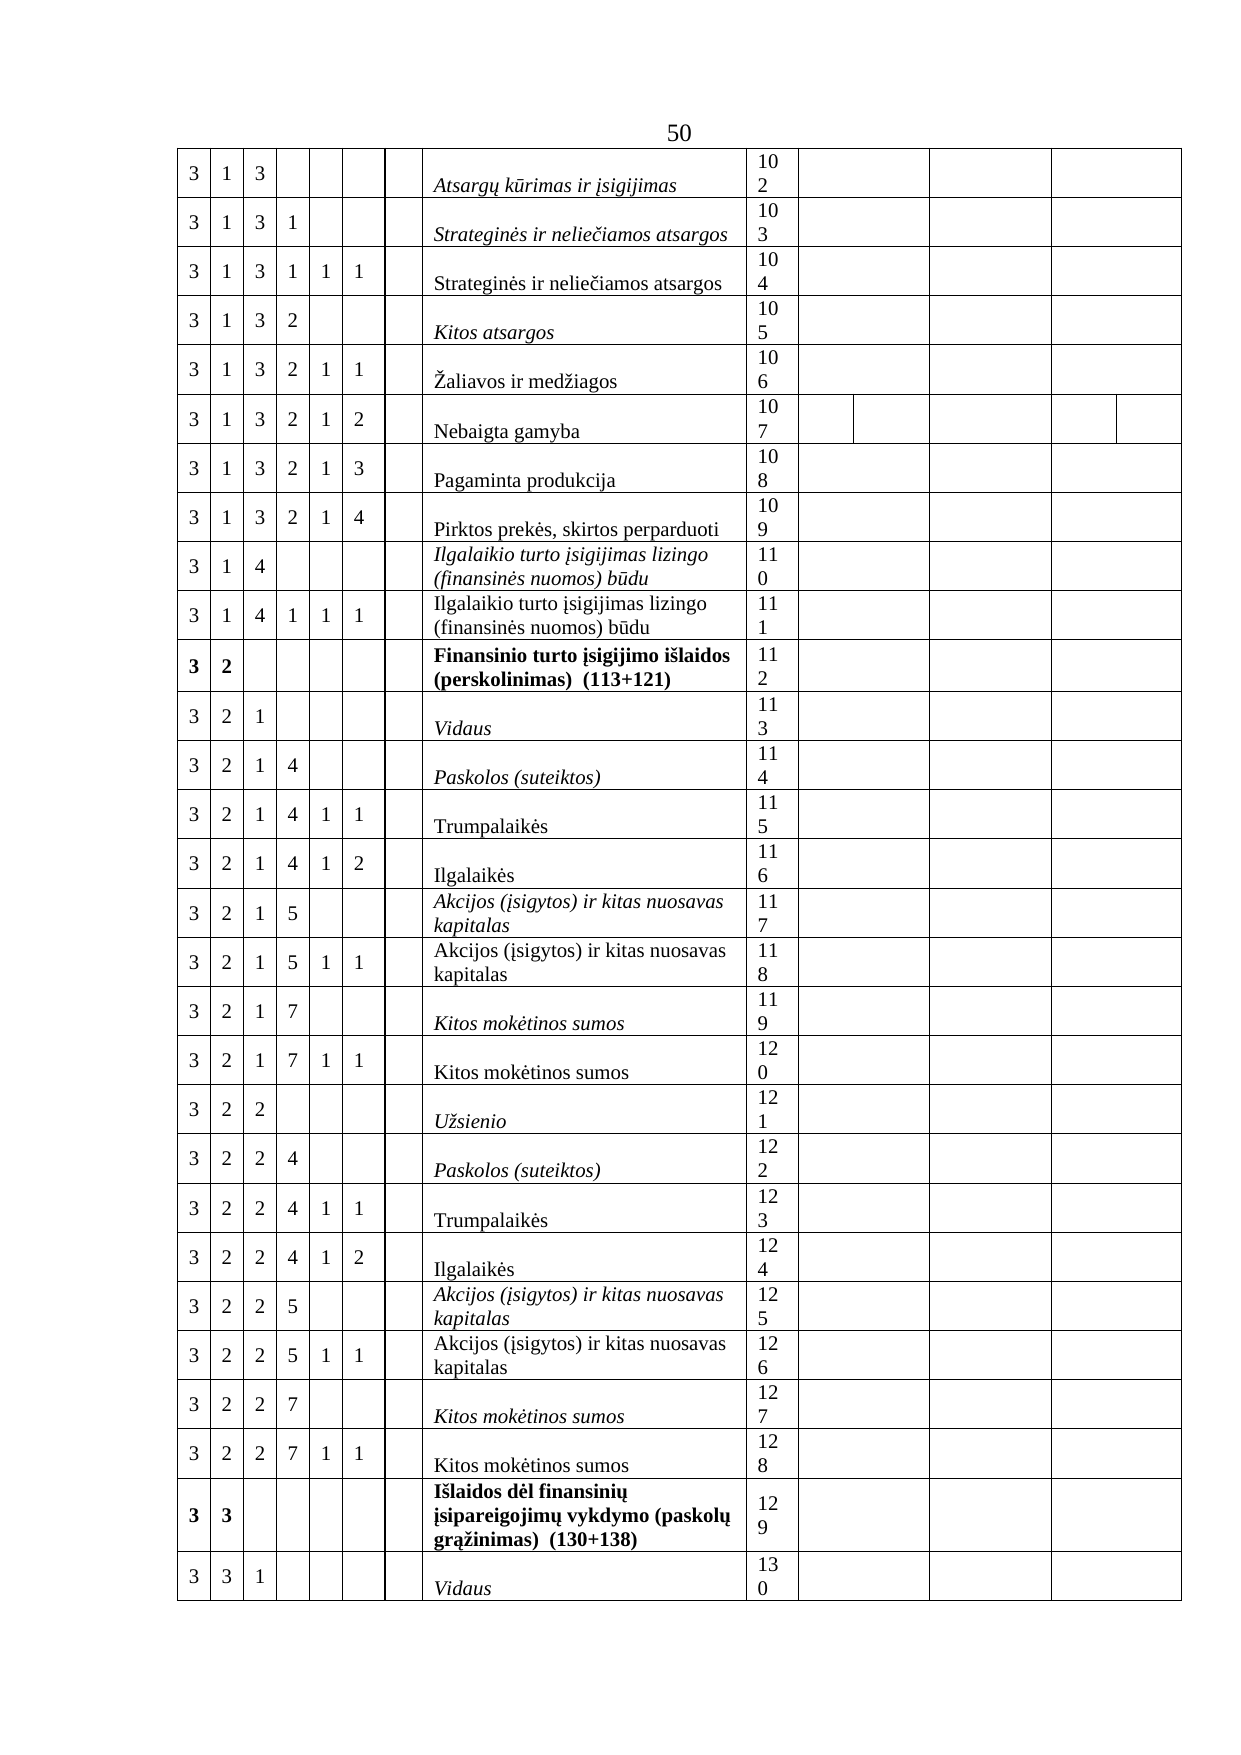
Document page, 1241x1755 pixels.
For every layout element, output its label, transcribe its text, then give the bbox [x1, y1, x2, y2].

table_cell [1052, 444, 1117, 492]
table_cell 122 [747, 1134, 798, 1182]
table_cell [310, 987, 342, 1035]
table_cell [853, 444, 929, 492]
table_cell [1117, 247, 1181, 295]
table_cell [343, 1085, 384, 1133]
table_cell Nebaigta gamyba [423, 395, 746, 443]
table_cell [799, 839, 853, 887]
table_cell 1 [244, 938, 276, 986]
table_cell [930, 1184, 1051, 1232]
table_cell [1052, 938, 1117, 986]
table_cell 7 [277, 1429, 309, 1477]
table_cell 3 [178, 1479, 210, 1551]
table_cell 1 [310, 395, 342, 443]
table_cell 2 [211, 987, 243, 1035]
table_cell [854, 395, 929, 443]
table_cell 2 [244, 1331, 276, 1379]
table_cell [799, 1331, 853, 1379]
table_cell [853, 1429, 929, 1477]
table_cell [386, 395, 422, 443]
table_cell [1117, 741, 1181, 789]
table_cell [853, 1134, 929, 1182]
table_cell [343, 889, 384, 937]
table_cell [386, 1134, 422, 1182]
table_cell 3 [178, 1429, 210, 1477]
table_cell [853, 493, 929, 541]
table_cell [799, 198, 853, 246]
table_cell 123 [747, 1184, 798, 1232]
table_cell 1 [244, 1552, 276, 1600]
table_cell Ilgalaikės [423, 839, 746, 887]
table_cell Akcijos (įsigytos) ir kitas nuosavas kapitalas [423, 1282, 746, 1330]
table_cell [1117, 692, 1181, 740]
table_cell 7 [277, 1380, 309, 1428]
table_cell [1117, 1282, 1181, 1330]
table_cell [1052, 1552, 1117, 1600]
table_cell [1052, 692, 1117, 740]
table_cell [343, 1134, 384, 1182]
table_cell [1117, 1331, 1181, 1379]
table_cell 1 [244, 790, 276, 838]
table_cell 3 [211, 1479, 243, 1551]
table_cell [853, 1184, 929, 1232]
table_cell [386, 938, 422, 986]
table_cell [853, 198, 929, 246]
table_cell 4 [277, 1134, 309, 1182]
table_cell Paskolos (suteiktos) [423, 1134, 746, 1182]
table_cell [853, 692, 929, 740]
table_cell 5 [277, 1282, 309, 1330]
table_cell [799, 1380, 853, 1428]
table_cell 3 [178, 1233, 210, 1281]
table_cell [386, 741, 422, 789]
table_cell [799, 790, 853, 838]
table_cell 1 [310, 839, 342, 887]
table_cell [853, 542, 929, 590]
table_cell [386, 1184, 422, 1232]
table_cell [343, 640, 384, 691]
table_cell [310, 741, 342, 789]
table_cell 3 [178, 493, 210, 541]
table_cell 4 [244, 591, 276, 639]
table_cell 1 [211, 493, 243, 541]
table_cell [343, 741, 384, 789]
table_cell [930, 1233, 1051, 1281]
table_cell [853, 1552, 929, 1600]
table_cell 1 [310, 1036, 342, 1084]
table_cell 5 [277, 1331, 309, 1379]
table_cell [343, 987, 384, 1035]
table_cell [930, 1134, 1051, 1182]
table_cell 1 [310, 790, 342, 838]
table_cell [310, 640, 342, 691]
table_cell [930, 692, 1051, 740]
table_cell 1 [211, 345, 243, 393]
table_cell [799, 542, 853, 590]
table_cell [1052, 1429, 1117, 1477]
table_cell 2 [211, 790, 243, 838]
table_cell [310, 889, 342, 937]
table_cell 3 [178, 938, 210, 986]
table_cell Akcijos (įsigytos) ir kitas nuosavas kapitalas [423, 1331, 746, 1379]
table_cell 1 [310, 591, 342, 639]
table_cell [386, 790, 422, 838]
table_cell Akcijos (įsigytos) ir kitas nuosavas kapitalas [423, 938, 746, 986]
table_cell 1 [343, 1184, 384, 1232]
table_cell [1052, 493, 1117, 541]
table_cell 2 [343, 1233, 384, 1281]
table_cell [853, 1233, 929, 1281]
table_cell 3 [178, 345, 210, 393]
table_cell [799, 345, 853, 393]
table_cell [1052, 345, 1117, 393]
table_cell Kitos mokėtinos sumos [423, 1380, 746, 1428]
table_cell [277, 1479, 309, 1551]
table_cell 4 [277, 1184, 309, 1232]
table_cell [930, 1479, 1051, 1551]
table_cell [930, 1429, 1051, 1477]
table_cell 1 [211, 247, 243, 295]
table_cell [799, 889, 853, 937]
table_cell [310, 1134, 342, 1182]
table_cell [930, 938, 1051, 986]
table_cell Vidaus [423, 1552, 746, 1600]
table_cell [1052, 987, 1117, 1035]
table_cell [799, 1282, 853, 1330]
table_cell 1 [310, 1429, 342, 1477]
table_cell 1 [310, 1331, 342, 1379]
table_cell 115 [747, 790, 798, 838]
table_cell [386, 1479, 422, 1551]
table_cell 3 [178, 1380, 210, 1428]
table_cell 4 [277, 790, 309, 838]
table_cell [386, 692, 422, 740]
table_cell [853, 1479, 929, 1551]
table_cell [853, 790, 929, 838]
table_cell [310, 1479, 342, 1551]
table_cell [386, 1233, 422, 1281]
table_cell 1 [211, 149, 243, 197]
table_cell [930, 444, 1051, 492]
table_cell 2 [211, 1429, 243, 1477]
table_cell [1052, 640, 1117, 691]
table_cell 4 [343, 493, 384, 541]
table_cell [277, 1552, 309, 1600]
table_cell [799, 938, 853, 986]
table_cell [930, 1331, 1051, 1379]
table_cell [799, 247, 853, 295]
table_cell [1052, 1184, 1117, 1232]
table_cell 3 [178, 741, 210, 789]
table_cell [386, 1085, 422, 1133]
table_cell 3 [178, 1085, 210, 1133]
table_cell [1117, 790, 1181, 838]
table_cell 3 [244, 149, 276, 197]
table_cell [799, 591, 853, 639]
table_cell 1 [343, 1036, 384, 1084]
table_cell [1052, 790, 1117, 838]
table_cell [277, 542, 309, 590]
table_cell 1 [343, 790, 384, 838]
table_cell 107 [747, 395, 798, 443]
table_cell 1 [211, 395, 243, 443]
table_cell [1117, 395, 1181, 443]
table_cell [1117, 1429, 1181, 1477]
table_cell 3 [178, 987, 210, 1035]
table_cell 113 [747, 692, 798, 740]
table_cell [1052, 198, 1117, 246]
table_cell 2 [211, 839, 243, 887]
table_cell [1052, 542, 1117, 590]
table_cell 2 [211, 741, 243, 789]
table_cell 128 [747, 1429, 798, 1477]
table_cell 3 [178, 149, 210, 197]
table_cell [310, 1282, 342, 1330]
table_cell [277, 640, 309, 691]
table_cell 2 [244, 1429, 276, 1477]
table_cell 1 [277, 198, 309, 246]
table_cell [853, 741, 929, 789]
table_cell [1052, 1036, 1117, 1084]
table_cell [799, 640, 853, 691]
table_cell [386, 987, 422, 1035]
table_cell [853, 839, 929, 887]
table_cell Finansinio turto įsigijimo išlaidos (perskolinimas) (113+121) [423, 640, 746, 691]
table_cell 1 [343, 591, 384, 639]
table_cell Paskolos (suteiktos) [423, 741, 746, 789]
table_cell [1117, 345, 1181, 393]
table_cell [310, 149, 342, 197]
table_cell [930, 1380, 1051, 1428]
table_cell [386, 1429, 422, 1477]
table_cell [1117, 1134, 1181, 1182]
table_cell 118 [747, 938, 798, 986]
table_cell [386, 149, 422, 197]
table_cell Užsienio [423, 1085, 746, 1133]
table_cell [1117, 542, 1181, 590]
table_cell [1117, 1380, 1181, 1428]
table_cell 2 [277, 444, 309, 492]
table_cell 120 [747, 1036, 798, 1084]
table_cell [799, 1085, 853, 1133]
table_cell [853, 296, 929, 344]
table_cell [799, 1233, 853, 1281]
table_cell 1 [343, 345, 384, 393]
table_cell 2 [211, 1184, 243, 1232]
table_cell 1 [211, 444, 243, 492]
table_cell 3 [244, 296, 276, 344]
table_cell [930, 149, 1051, 197]
table_cell 4 [277, 1233, 309, 1281]
table_cell 1 [277, 591, 309, 639]
table_cell [1117, 640, 1181, 691]
table_cell 1 [343, 1331, 384, 1379]
table_cell Trumpalaikės [423, 790, 746, 838]
table_cell [310, 1552, 342, 1600]
table_cell [1052, 1331, 1117, 1379]
table_cell Ilgalaikio turto įsigijimas lizingo (finansinės nuomos) būdu [423, 542, 746, 590]
table_cell 1 [310, 938, 342, 986]
table_cell [1052, 1134, 1117, 1182]
table_cell [386, 542, 422, 590]
table_cell 2 [343, 839, 384, 887]
table_cell 2 [211, 692, 243, 740]
table_cell 112 [747, 640, 798, 691]
table_cell [1052, 247, 1117, 295]
table_cell 117 [747, 889, 798, 937]
table_cell [386, 1380, 422, 1428]
table_cell [343, 1380, 384, 1428]
table_cell [799, 1429, 853, 1477]
table_cell [244, 640, 276, 691]
table_cell 3 [211, 1552, 243, 1600]
table_cell [930, 1282, 1051, 1330]
table_cell [1052, 591, 1117, 639]
table_cell 105 [747, 296, 798, 344]
table_cell 2 [211, 1331, 243, 1379]
table_cell [799, 493, 853, 541]
table_cell 1 [244, 741, 276, 789]
table_cell Ilgalaikio turto įsigijimas lizingo (finansinės nuomos) būdu [423, 591, 746, 639]
table_cell 3 [178, 1134, 210, 1182]
table_cell [343, 1552, 384, 1600]
table_cell 127 [747, 1380, 798, 1428]
table_cell 2 [277, 345, 309, 393]
table_cell [310, 542, 342, 590]
table_cell [799, 741, 853, 789]
table_cell [853, 1085, 929, 1133]
table_cell 1 [211, 542, 243, 590]
table_cell 1 [310, 345, 342, 393]
table_cell 2 [211, 1233, 243, 1281]
table_cell 7 [277, 1036, 309, 1084]
table_cell [1117, 1085, 1181, 1133]
table_cell 3 [178, 839, 210, 887]
table_cell 1 [244, 692, 276, 740]
table_cell Vidaus [423, 692, 746, 740]
table_cell [930, 839, 1051, 887]
table_cell 104 [747, 247, 798, 295]
table_cell [853, 987, 929, 1035]
table_cell [343, 692, 384, 740]
table_cell 2 [244, 1282, 276, 1330]
table_cell 3 [178, 395, 210, 443]
table_cell [310, 1085, 342, 1133]
table_cell [1117, 1036, 1181, 1084]
table_cell Kitos mokėtinos sumos [423, 1429, 746, 1477]
table_cell [1117, 1184, 1181, 1232]
table_cell [853, 889, 929, 937]
table_cell 114 [747, 741, 798, 789]
table_cell [1117, 839, 1181, 887]
table_cell [1052, 296, 1117, 344]
table_cell Išlaidos dėl finansinių įsipareigojimų vykdymo (paskolų grąžinimas) (130+138) [423, 1479, 746, 1551]
table_cell 2 [244, 1233, 276, 1281]
table_cell 3 [178, 296, 210, 344]
table_cell [386, 1331, 422, 1379]
table_cell [930, 640, 1051, 691]
table_cell 1 [310, 1233, 342, 1281]
table_cell [386, 198, 422, 246]
table_cell Pagaminta produkcija [423, 444, 746, 492]
table_cell [1117, 987, 1181, 1035]
table_cell 102 [747, 149, 798, 197]
table_cell [930, 395, 1051, 443]
table_cell 1 [244, 1036, 276, 1084]
table_cell Žaliavos ir medžiagos [423, 345, 746, 393]
table_cell [1052, 741, 1117, 789]
table_cell [1117, 444, 1181, 492]
table_cell [1052, 1380, 1117, 1428]
table_cell 2 [244, 1134, 276, 1182]
table_cell 4 [277, 839, 309, 887]
table_cell 2 [244, 1184, 276, 1232]
table_cell [386, 345, 422, 393]
table_cell [277, 1085, 309, 1133]
table_cell [930, 493, 1051, 541]
table_cell [310, 198, 342, 246]
table_cell [1052, 1282, 1117, 1330]
table_cell 3 [178, 889, 210, 937]
table_cell [1052, 889, 1117, 937]
table_cell [1117, 493, 1181, 541]
table_cell [930, 790, 1051, 838]
table_cell [244, 1479, 276, 1551]
table_cell 1 [211, 198, 243, 246]
table_cell [930, 591, 1051, 639]
table_cell 3 [244, 444, 276, 492]
table_cell 3 [178, 1282, 210, 1330]
table_cell [799, 1036, 853, 1084]
table_cell Kitos atsargos [423, 296, 746, 344]
table_cell [853, 591, 929, 639]
table_cell [930, 889, 1051, 937]
table_cell 3 [178, 591, 210, 639]
table_cell [930, 1085, 1051, 1133]
table_cell Akcijos (įsigytos) ir kitas nuosavas kapitalas [423, 889, 746, 937]
table_cell 1 [343, 1429, 384, 1477]
table_cell [1117, 296, 1181, 344]
table_cell [930, 247, 1051, 295]
table_cell 2 [343, 395, 384, 443]
table_cell 2 [277, 395, 309, 443]
table_cell 4 [277, 741, 309, 789]
table_cell [1117, 591, 1181, 639]
table_cell 3 [178, 542, 210, 590]
table_cell 2 [211, 640, 243, 691]
table_cell 125 [747, 1282, 798, 1330]
table_cell [930, 1552, 1051, 1600]
table_cell 3 [244, 198, 276, 246]
table_cell [799, 444, 853, 492]
table_cell [930, 542, 1051, 590]
table_cell 108 [747, 444, 798, 492]
table_cell [386, 1036, 422, 1084]
table_cell 5 [277, 938, 309, 986]
table_cell 1 [277, 247, 309, 295]
table_cell 1 [211, 591, 243, 639]
table_cell 116 [747, 839, 798, 887]
table_cell [799, 149, 853, 197]
table_cell 110 [747, 542, 798, 590]
table_cell [386, 247, 422, 295]
table_cell 1 [244, 889, 276, 937]
table_cell [853, 247, 929, 295]
table_cell [1117, 1479, 1181, 1551]
table_cell 3 [244, 493, 276, 541]
table_cell 111 [747, 591, 798, 639]
table_cell 1 [343, 938, 384, 986]
table_cell 3 [343, 444, 384, 492]
table_cell [386, 1552, 422, 1600]
table_cell [386, 591, 422, 639]
table_cell [1117, 149, 1181, 197]
table_cell 3 [178, 692, 210, 740]
table_cell Pirktos prekės, skirtos perparduoti [423, 493, 746, 541]
table_cell [310, 692, 342, 740]
table_cell [799, 1134, 853, 1182]
table_cell Strateginės ir neliečiamos atsargos [423, 198, 746, 246]
table_cell [799, 1479, 853, 1551]
table_cell 3 [178, 1331, 210, 1379]
table_cell [1052, 149, 1117, 197]
table_cell 129 [747, 1479, 798, 1551]
table_cell 3 [178, 640, 210, 691]
table_cell 126 [747, 1331, 798, 1379]
table_cell [930, 345, 1051, 393]
table_cell [1052, 1479, 1117, 1551]
table_cell [277, 149, 309, 197]
table_cell 106 [747, 345, 798, 393]
table_cell Ilgalaikės [423, 1233, 746, 1281]
table_cell [343, 542, 384, 590]
table_cell [930, 296, 1051, 344]
table_cell 1 [310, 493, 342, 541]
table_cell 2 [211, 1380, 243, 1428]
table_cell [799, 1184, 853, 1232]
table_cell 3 [178, 198, 210, 246]
table_cell [853, 1036, 929, 1084]
table_cell 2 [244, 1085, 276, 1133]
table_cell 119 [747, 987, 798, 1035]
table_cell 2 [211, 1085, 243, 1133]
table_cell 2 [211, 938, 243, 986]
table_cell [1052, 395, 1116, 443]
table_cell [343, 296, 384, 344]
table_cell 3 [178, 1036, 210, 1084]
table_cell [343, 1282, 384, 1330]
table_cell [386, 889, 422, 937]
table_cell 2 [277, 493, 309, 541]
table_cell [310, 296, 342, 344]
table_cell [386, 493, 422, 541]
table_cell [853, 1380, 929, 1428]
table_cell [853, 149, 929, 197]
table_cell 3 [244, 345, 276, 393]
table_cell [386, 1282, 422, 1330]
table_cell [343, 1479, 384, 1551]
table_cell 1 [310, 1184, 342, 1232]
table_cell 103 [747, 198, 798, 246]
table_cell [799, 395, 853, 443]
table_cell 109 [747, 493, 798, 541]
table_cell 124 [747, 1233, 798, 1281]
table_cell Strateginės ir neliečiamos atsargos [423, 247, 746, 295]
table_cell [930, 198, 1051, 246]
table_cell Atsargų kūrimas ir įsigijimas [423, 149, 746, 197]
table_cell [799, 692, 853, 740]
table_cell [1117, 889, 1181, 937]
table_cell [310, 1380, 342, 1428]
table_cell 121 [747, 1085, 798, 1133]
table_cell [343, 149, 384, 197]
table_cell 3 [244, 395, 276, 443]
table_cell 2 [211, 1036, 243, 1084]
table_cell 1 [244, 987, 276, 1035]
table_cell [930, 987, 1051, 1035]
table_cell 3 [178, 444, 210, 492]
table_cell 3 [178, 1552, 210, 1600]
table_cell [799, 296, 853, 344]
table_cell [853, 938, 929, 986]
table_cell [277, 692, 309, 740]
table_cell Kitos mokėtinos sumos [423, 1036, 746, 1084]
table_cell 3 [178, 247, 210, 295]
table_cell [1117, 938, 1181, 986]
table_cell 2 [211, 1282, 243, 1330]
table_cell [386, 839, 422, 887]
table_cell [1117, 1552, 1181, 1600]
table_cell 7 [277, 987, 309, 1035]
table_cell 3 [244, 247, 276, 295]
table_cell [799, 1552, 853, 1600]
table_cell 2 [244, 1380, 276, 1428]
table_cell 1 [343, 247, 384, 295]
table_cell [343, 198, 384, 246]
table_cell [930, 741, 1051, 789]
table_cell [799, 987, 853, 1035]
table_cell 3 [178, 790, 210, 838]
table_cell 1 [310, 444, 342, 492]
table_cell [386, 640, 422, 691]
table_cell Trumpalaikės [423, 1184, 746, 1232]
table_cell 5 [277, 889, 309, 937]
table_cell 2 [211, 889, 243, 937]
table_cell 1 [310, 247, 342, 295]
table_cell [1117, 1233, 1181, 1281]
table_cell [853, 640, 929, 691]
table_cell [853, 1282, 929, 1330]
table_cell [1052, 1233, 1117, 1281]
table_cell [930, 1036, 1051, 1084]
table_cell [1052, 1085, 1117, 1133]
table_cell [853, 1331, 929, 1379]
table_cell 2 [211, 1134, 243, 1182]
table_cell [853, 345, 929, 393]
table_cell Kitos mokėtinos sumos [423, 987, 746, 1035]
table_cell 3 [178, 1184, 210, 1232]
table_cell [386, 444, 422, 492]
table_cell 2 [277, 296, 309, 344]
table_cell [386, 296, 422, 344]
table_cell 1 [211, 296, 243, 344]
table_cell 4 [244, 542, 276, 590]
table_cell [1052, 839, 1117, 887]
table_cell 130 [747, 1552, 798, 1600]
table_cell [1117, 198, 1181, 246]
table_cell 1 [244, 839, 276, 887]
